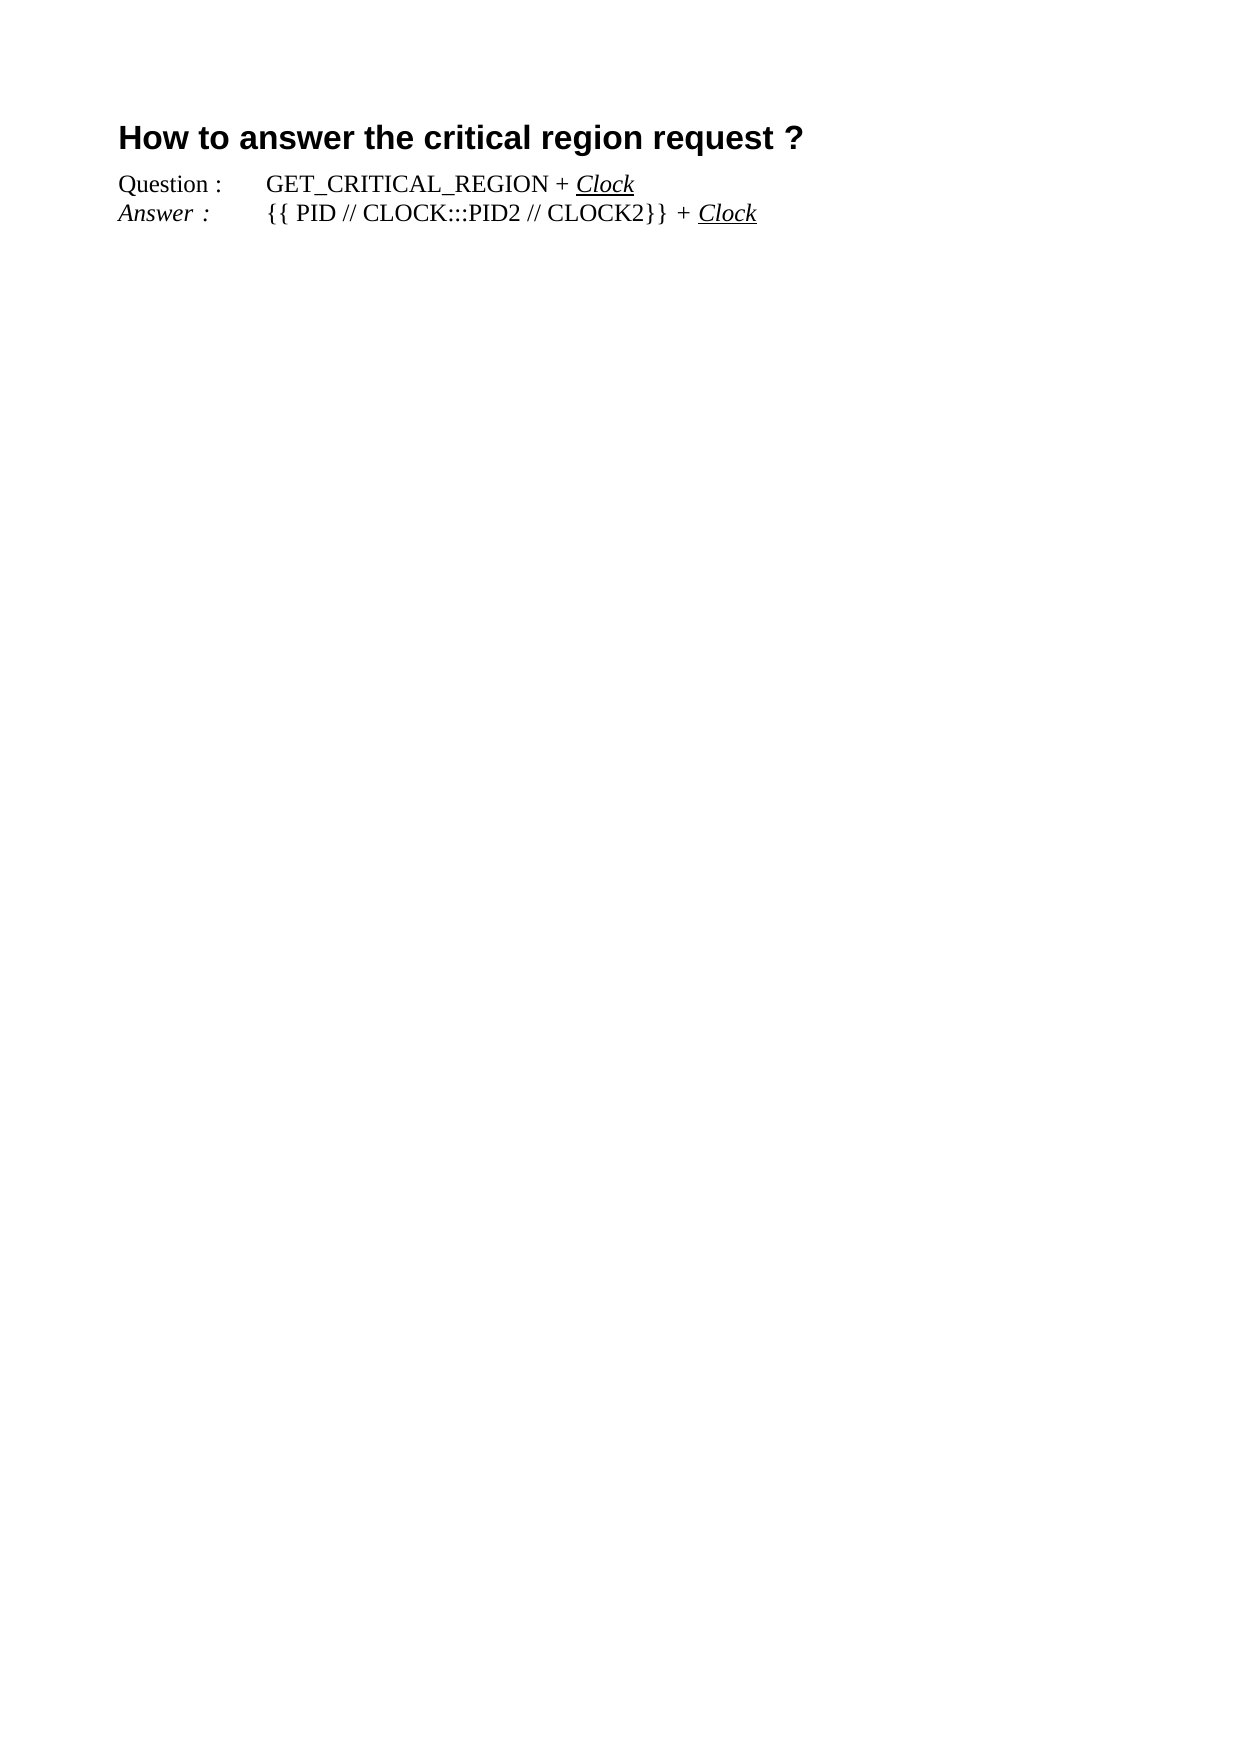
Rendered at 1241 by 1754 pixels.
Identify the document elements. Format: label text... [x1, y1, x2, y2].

text Question : GET_CRITICAL_REGION + Clock [118, 169, 1122, 198]
subtitle How to answer the critical region request ? [118, 118, 1122, 157]
text Answer : {{ PID // CLOCK:::PID2 // CLOCK2}} + Clock [118, 198, 1122, 227]
